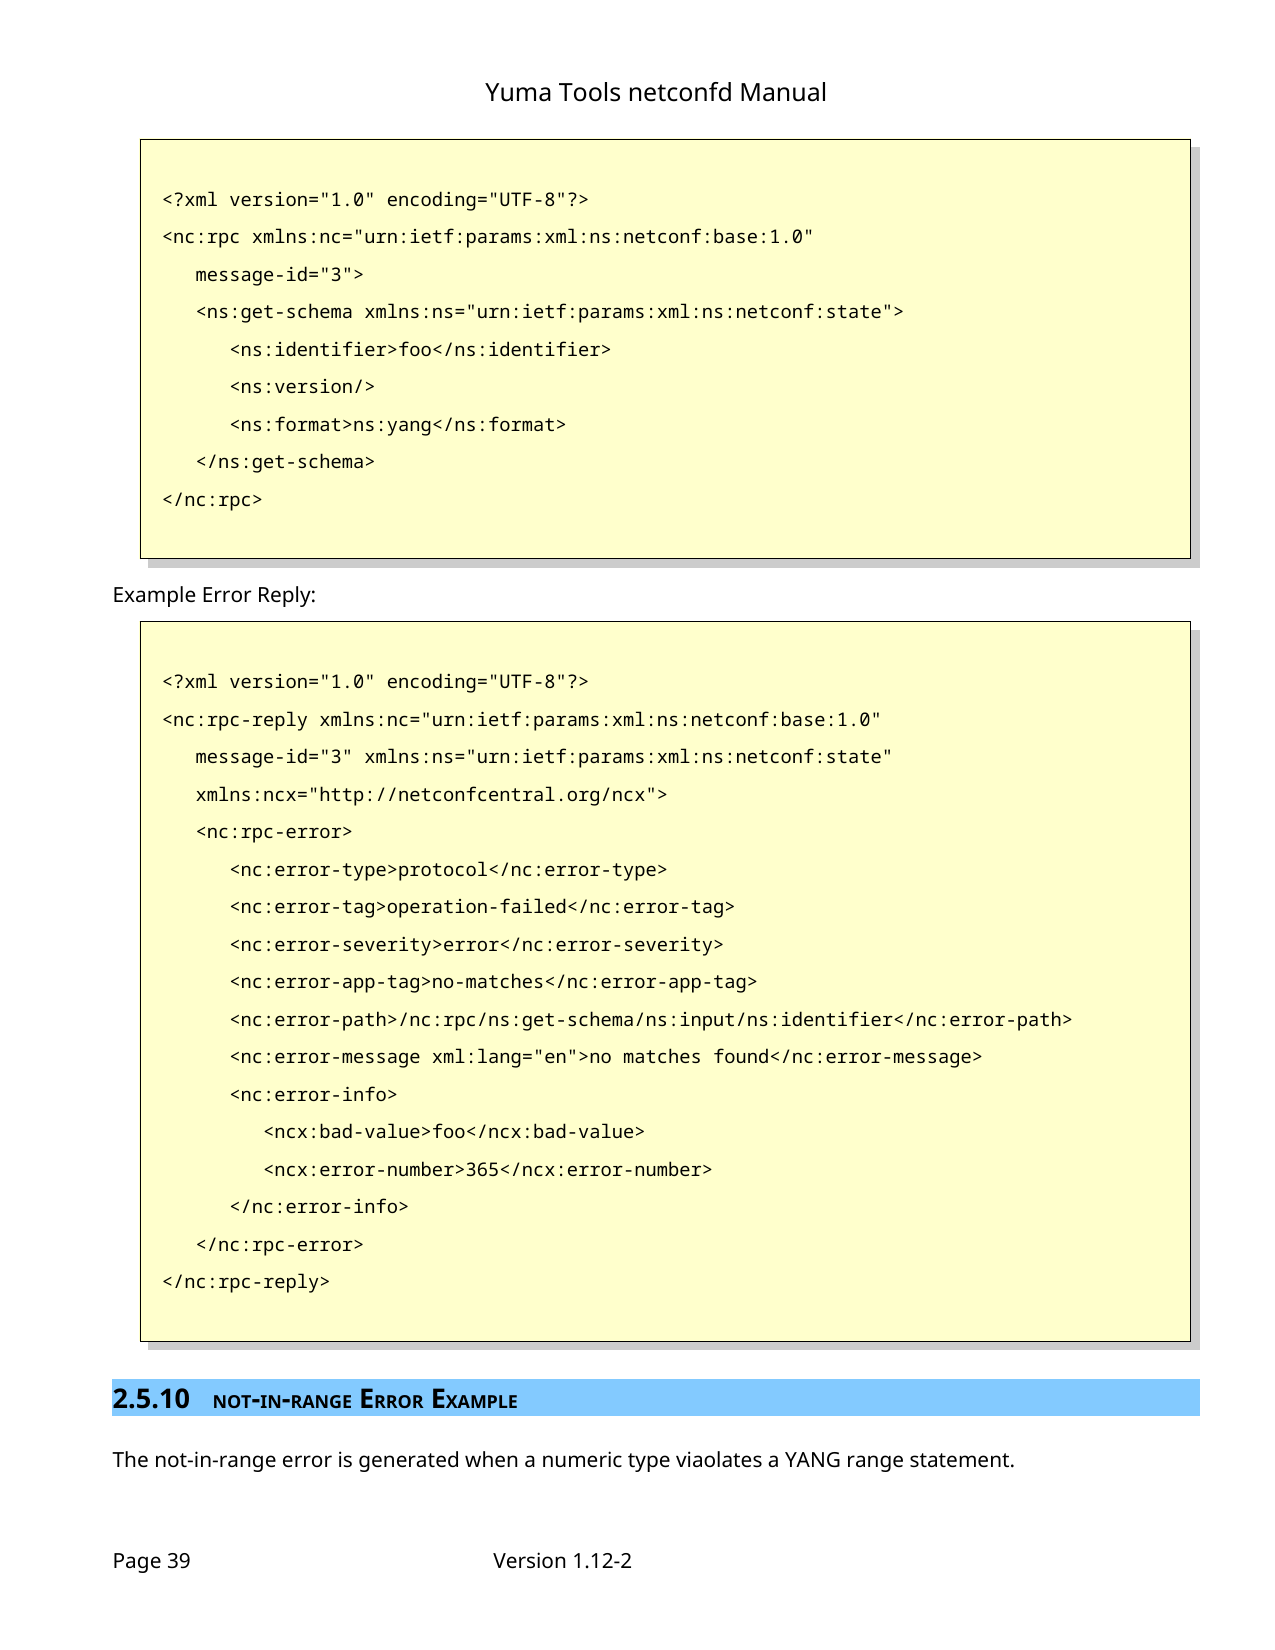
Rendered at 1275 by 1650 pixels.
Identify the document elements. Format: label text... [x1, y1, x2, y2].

text <nc:error-type>protocol</nc:error-type> [141, 846, 1190, 881]
text <ncx:error-number>365</ncx:error-number> [141, 1146, 1190, 1181]
text <nc:error-app-tag>no-matches</nc:error-app-tag> [141, 958, 1190, 994]
text <nc:error-severity>error</nc:error-severity> [141, 921, 1190, 956]
text <ncx:bad-value>foo</ncx:bad-value> [141, 1108, 1190, 1144]
text <ns:identifier>foo</ns:identifier> [141, 326, 1190, 362]
text <nc:rpc-reply xmlns:nc="urn:ietf:params:xml:ns:netconf:base:1.0" [141, 696, 1190, 731]
text The not-in-range error is generated when a numeric type viaolates a YANG range statement. [112, 1446, 1200, 1474]
text </ns:get-schema> [141, 438, 1190, 474]
text <?xml version="1.0" encoding="UTF-8"?> [141, 176, 1190, 212]
text <nc:rpc-error> [141, 808, 1190, 844]
text <ns:get-schema xmlns:ns="urn:ietf:params:xml:ns:netconf:state"> [141, 288, 1190, 324]
text Example Error Reply: [112, 580, 1200, 608]
text </nc:error-info> [141, 1183, 1190, 1219]
text <nc:error-tag>operation-failed</nc:error-tag> [141, 883, 1190, 919]
text <nc:rpc xmlns:nc="urn:ietf:params:xml:ns:netconf:base:1.0" [141, 213, 1190, 249]
text </nc:rpc-reply> [141, 1258, 1190, 1294]
text <ns:format>ns:yang</ns:format> [141, 401, 1190, 437]
text message-id="3"> [141, 251, 1190, 287]
text <ns:version/> [141, 363, 1190, 399]
text </nc:rpc> [141, 476, 1190, 512]
text <nc:error-info> [141, 1071, 1190, 1106]
text <nc:error-path>/nc:rpc/ns:get-schema/ns:input/ns:identifier</nc:error-path> [141, 996, 1190, 1031]
text xmlns:ncx="http://netconfcentral.org/ncx"> [141, 771, 1190, 806]
subtitle not-in-range Error Example [112, 1379, 1200, 1416]
text <nc:error-message xml:lang="en">no matches found</nc:error-message> [141, 1033, 1190, 1069]
text message-id="3" xmlns:ns="urn:ietf:params:xml:ns:netconf:state" [141, 733, 1190, 769]
text </nc:rpc-error> [141, 1221, 1190, 1256]
text <?xml version="1.0" encoding="UTF-8"?> [141, 658, 1190, 694]
